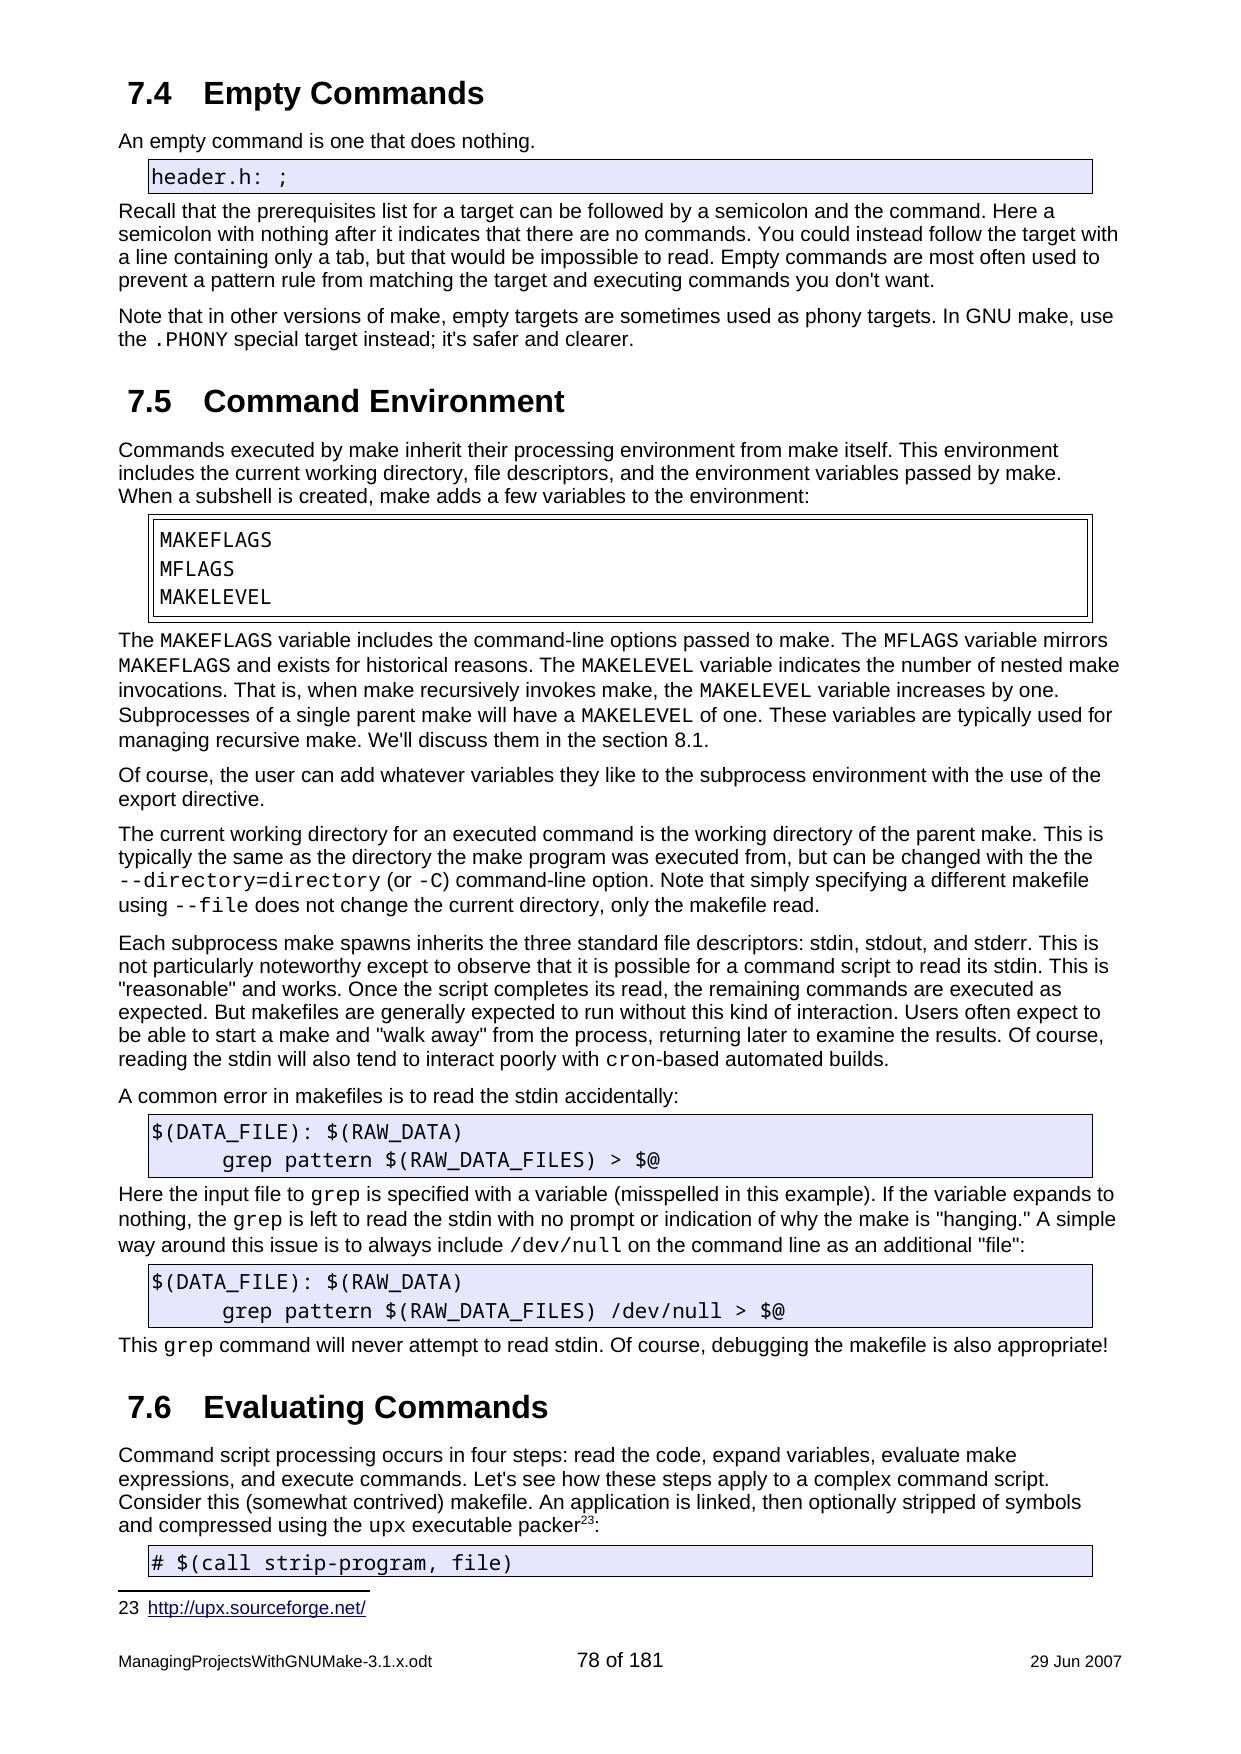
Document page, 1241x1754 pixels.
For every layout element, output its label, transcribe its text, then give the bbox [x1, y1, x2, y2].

text Command script processing occurs in four steps: read the code, expand variables, evaluate make expressions, and execute commands. Let's see how these steps apply to a complex command script. Consider this (somewhat contrived) makefile. An application is linked, then optionally stripped of symbols and compressed using the upx executable packer: [118, 1444, 1122, 1539]
text Here the input file to grep is specified with a variable (misspelled in this example). If the variable expands to nothing, the grep is left to read the stdin with no prompt or indication of why the make is "hanging." A simple way around this issue is to always include /dev/null on the command line as an additional "file": [118, 1183, 1122, 1258]
text http://upx.sourceforge.net/ [118, 1598, 1122, 1618]
text An empty command is one that does nothing. [118, 129, 1122, 153]
text MFLAGS [154, 542, 1087, 571]
text A common error in makefiles is to read the stdin accidentally: [118, 1084, 1122, 1108]
text The MAKEFLAGS variable includes the command-line options passed to make. The MFLAGS variable mirrors MAKEFLAGS and exists for historical reasons. The MAKELEVEL variable indicates the number of nested make invocations. That is, when make recursively invokes make, the MAKELEVEL variable increases by one. Subprocesses of a single parent make will have a MAKELEVEL of one. These variables are typically used for managing recursive make. We'll discuss them in the section 8.1. [118, 628, 1122, 752]
text Of course, the user can add whatever variables they like to the subprocess environment with the use of the export directive. [118, 764, 1122, 810]
subtitle Command Environment [118, 384, 1122, 419]
text This grep command will never attempt to read stdin. Of course, debugging the makefile is also appropriate! [118, 1333, 1122, 1358]
text The current working directory for an executed command is the working directory of the parent make. This is typically the same as the directory the make program was executed from, but can be changed with the the --directory=directory (or -C) command-line option. Note that simply specifying a different makefile using --file does not change the current directory, only the makefile read. [118, 822, 1122, 919]
text Commands executed by make inherit their processing environment from make itself. This environment includes the current working directory, file descriptors, and the environment variables passed by make. When a subshell is created, make adds a few variables to the environment: [118, 438, 1122, 508]
subtitle Empty Commands [118, 75, 1122, 111]
text Recall that the prerequisites list for a target can be followed by a semicolon and the command. Here a semicolon with nothing after it indicates that there are no commands. You could instead follow the target with a line containing only a tab, but that would be impossible to read. Empty commands are most often used to prevent a pattern rule from matching the target and executing commands you don't want. [118, 199, 1122, 292]
text Each subprocess make spawns inherits the three standard file descriptors: stdin, stdout, and stderr. This is not particularly noteworthy except to observe that it is possible for a command script to read its stdin. This is "reasonable" and works. Once the script completes its read, the remaining commands are executed as expected. But makefiles are generally expected to run without this kind of interaction. Users often expect to be able to start a make and "walk away" from the process, returning later to examine the results. Of course, reading the stdin will also tend to interact poorly with cron-based automated builds. [118, 931, 1122, 1072]
subtitle Evaluating Commands [118, 1389, 1122, 1425]
text grep pattern $(RAW_DATA_FILES) > $@ [149, 1142, 1092, 1177]
text MAKELEVEL [149, 571, 1092, 622]
text Note that in other versions of make, empty targets are sometimes used as phony targets. In GNU make, use the .PHONY special target instead; it's safer and clearer. [118, 304, 1122, 353]
text grep pattern $(RAW_DATA_FILES) /dev/null > $@ [149, 1293, 1092, 1327]
text $(DATA_FILE): $(RAW_DATA) [149, 1115, 1092, 1142]
text header.h: ; [149, 160, 1092, 193]
text $(DATA_FILE): $(RAW_DATA) [149, 1265, 1092, 1293]
text MAKEFLAGS [149, 515, 1092, 542]
text # $(call strip-program, file) [149, 1546, 1092, 1576]
